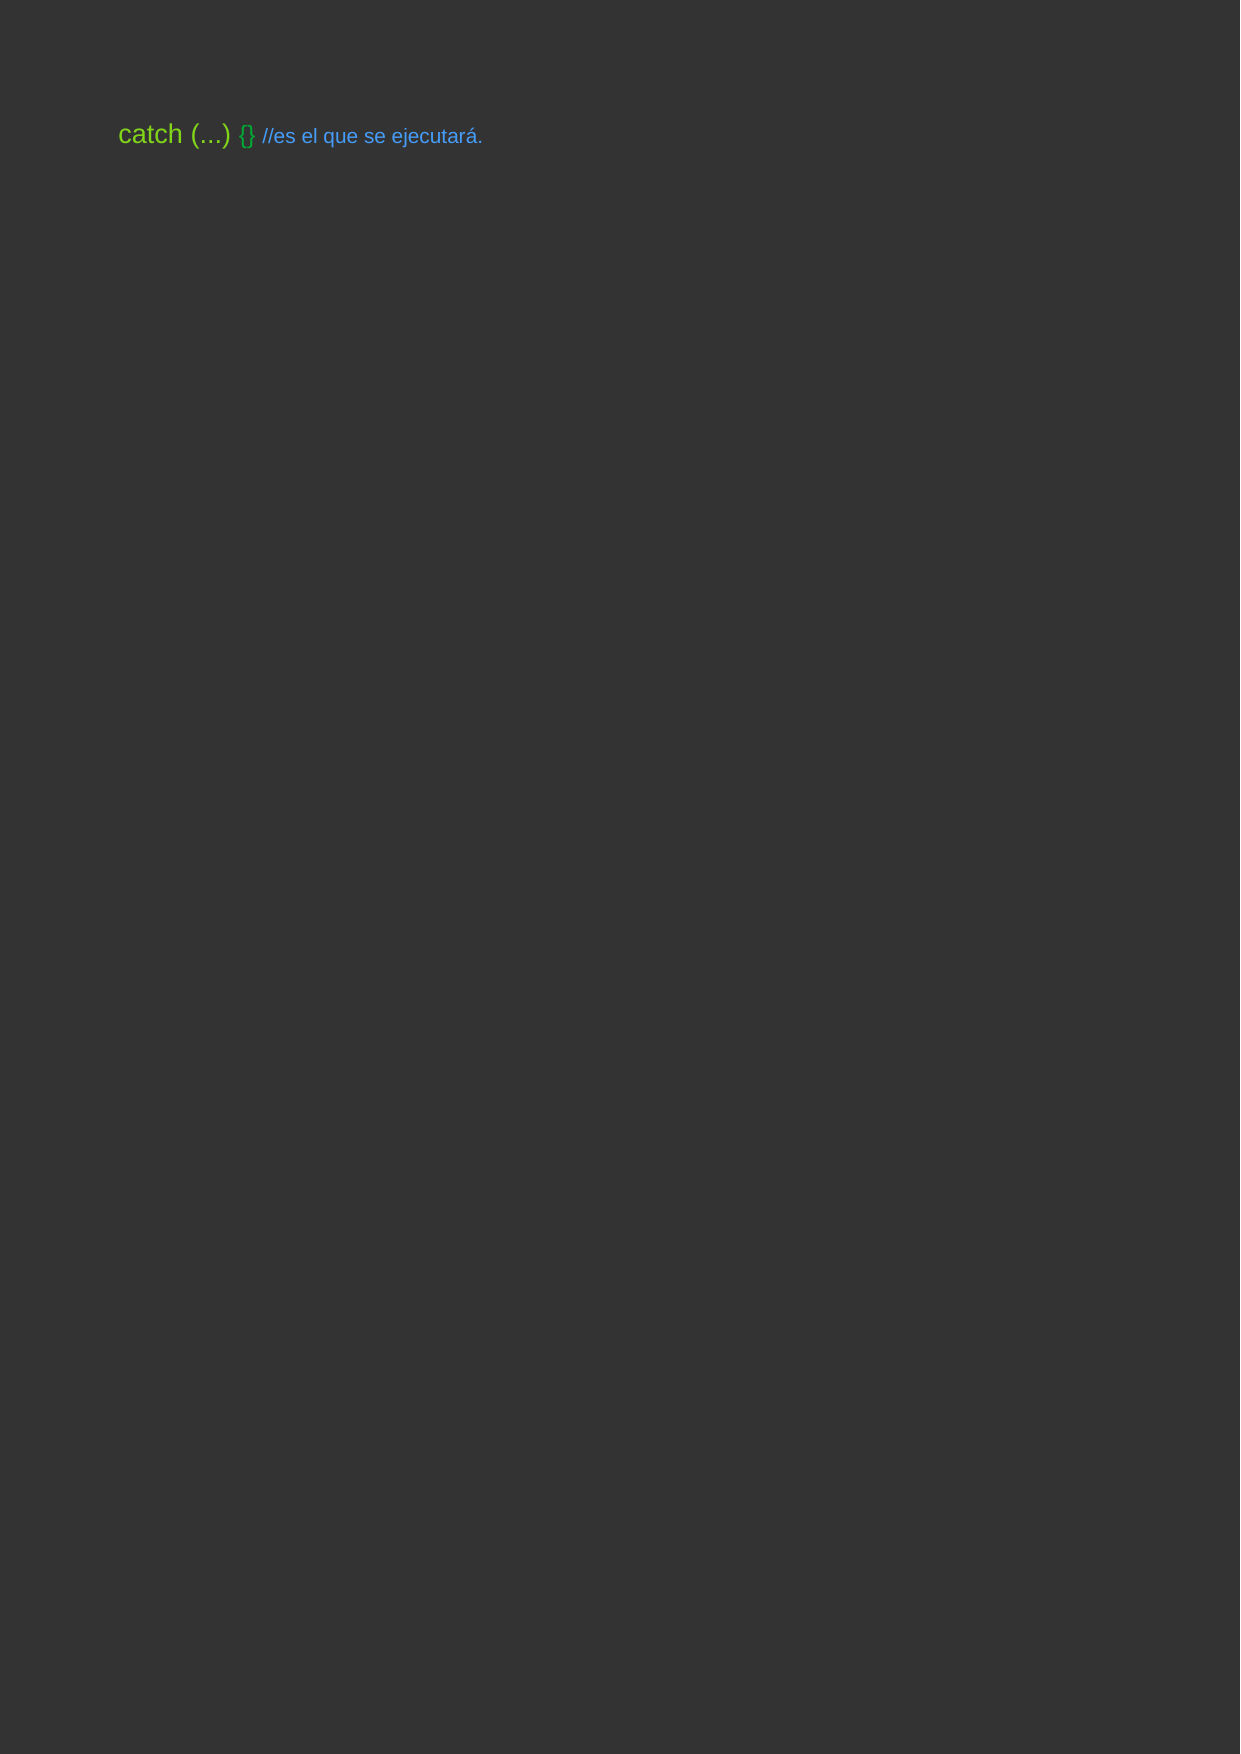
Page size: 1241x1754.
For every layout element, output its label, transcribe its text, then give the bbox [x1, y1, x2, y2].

text catch (...) {} //es el que se ejecutará. [118, 118, 1122, 149]
